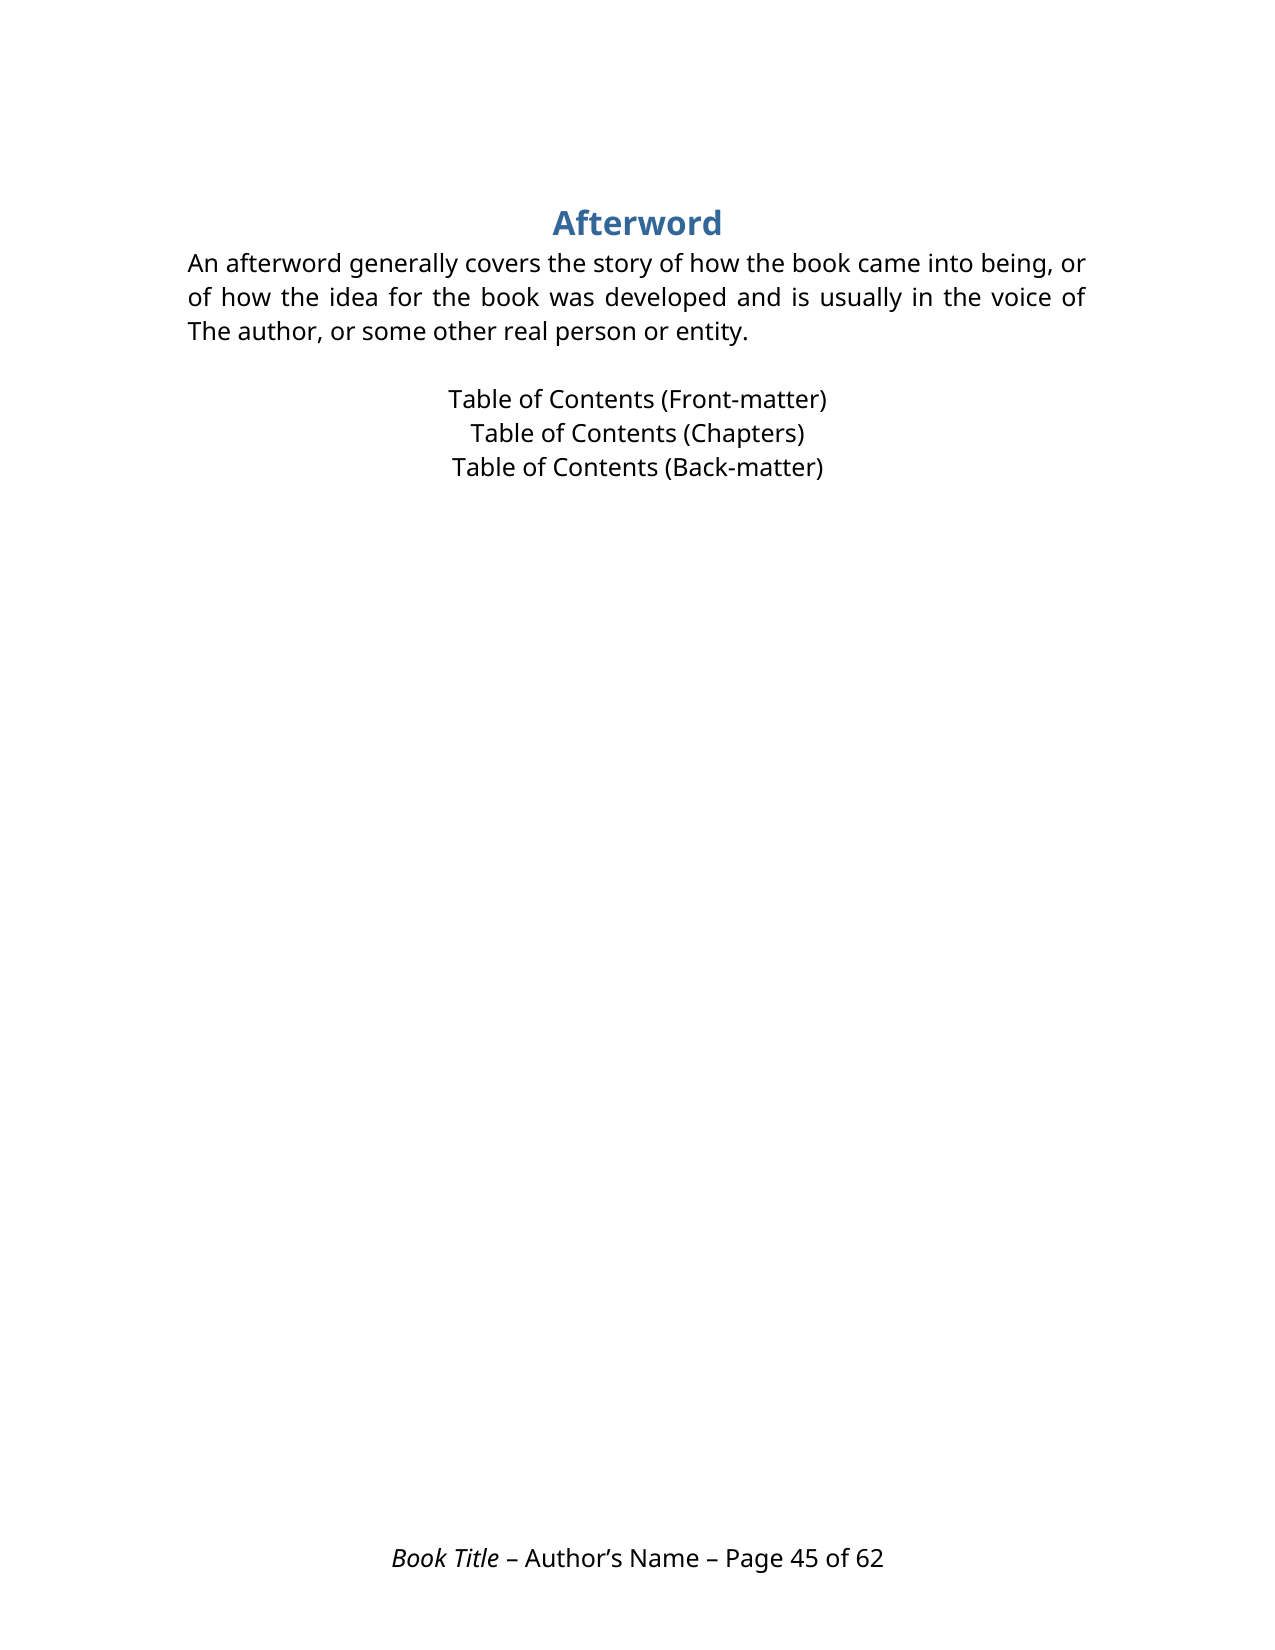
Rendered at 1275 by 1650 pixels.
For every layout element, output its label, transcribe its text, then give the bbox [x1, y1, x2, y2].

text Table of Contents (Front-matter) [187, 382, 1087, 416]
text Table of Contents (Back-matter) [187, 450, 1087, 484]
subtitle Afterword [187, 200, 1087, 245]
text Table of Contents (Chapters) [187, 416, 1087, 450]
text An afterword generally covers the story of how the book came into being, or of how the idea for the book was developed and is usually in the voice of The author, or some other real person or entity. [187, 245, 1087, 348]
